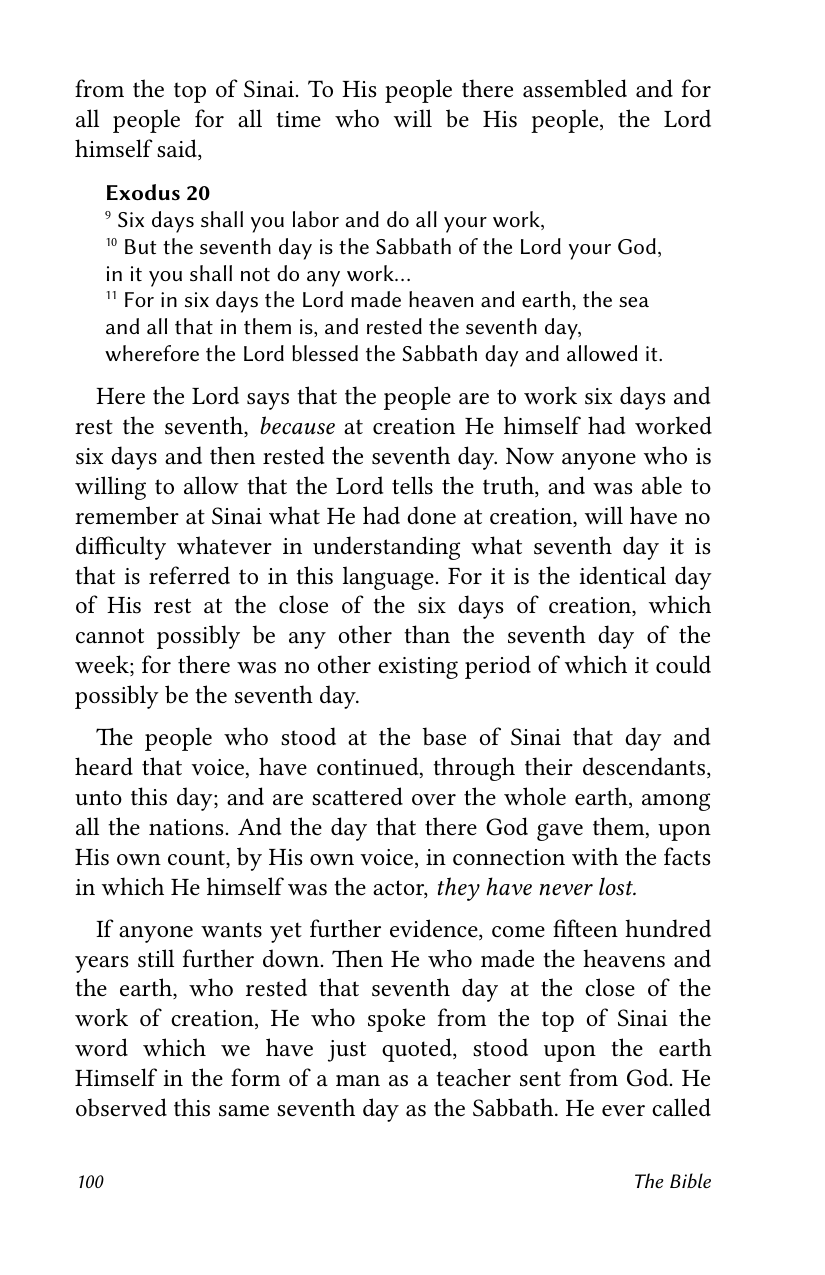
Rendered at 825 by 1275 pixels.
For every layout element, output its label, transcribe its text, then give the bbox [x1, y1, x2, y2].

text 9 Six days shall you labor and do all your work, [105, 207, 682, 233]
text 10 But the seventh day is the Sabbath of the Lord your God, in it you shall not do any work… [105, 234, 682, 287]
text If anyone wants yet further evidence, come fifteen hundred years still further down. Then He who made the heavens and the earth, who rested that seventh day at the close of the work of creation, He who spoke from the top of Sinai the word which we have just quoted, stood upon the earth Himself in the form of a man as a teacher sent from God. He observed this same seventh day as the Sabbath. He ever called [75, 915, 712, 1123]
text The people who stood at the base of Sinai that day and heard that voice, have continued, through their descendants, unto this day; and are scattered over the whole earth, among all the nations. And the day that there God gave them, upon His own count, by His own voice, in connection with the facts in which He himself was the actor, they have never lost. [75, 723, 712, 901]
text Here the Lord says that the people are to work six days and rest the seventh, because at creation He himself had worked six days and then rested the seventh day. Now anyone who is willing to allow that the Lord tells the truth, and was able to remember at Sinai what He had done at creation, will have no difficulty whatever in understanding what seventh day it is that is referred to in this language. For it is the identical day of His rest at the close of the six days of creation, which cannot possibly be any other than the seventh day of the week; for there was no other existing period of which it could possibly be the seventh day. [75, 382, 712, 710]
text 11 For in six days the Lord made heaven and earth, the sea and all that in them is, and rested the seventh day, wherefore the Lord blessed the Sabbath day and allowed it. [105, 287, 682, 367]
text Exodus 20 [105, 180, 712, 206]
text from the top of Sinai. To His people there assembled and for all people for all time who will be His people, the Lord himself said, [75, 75, 712, 163]
